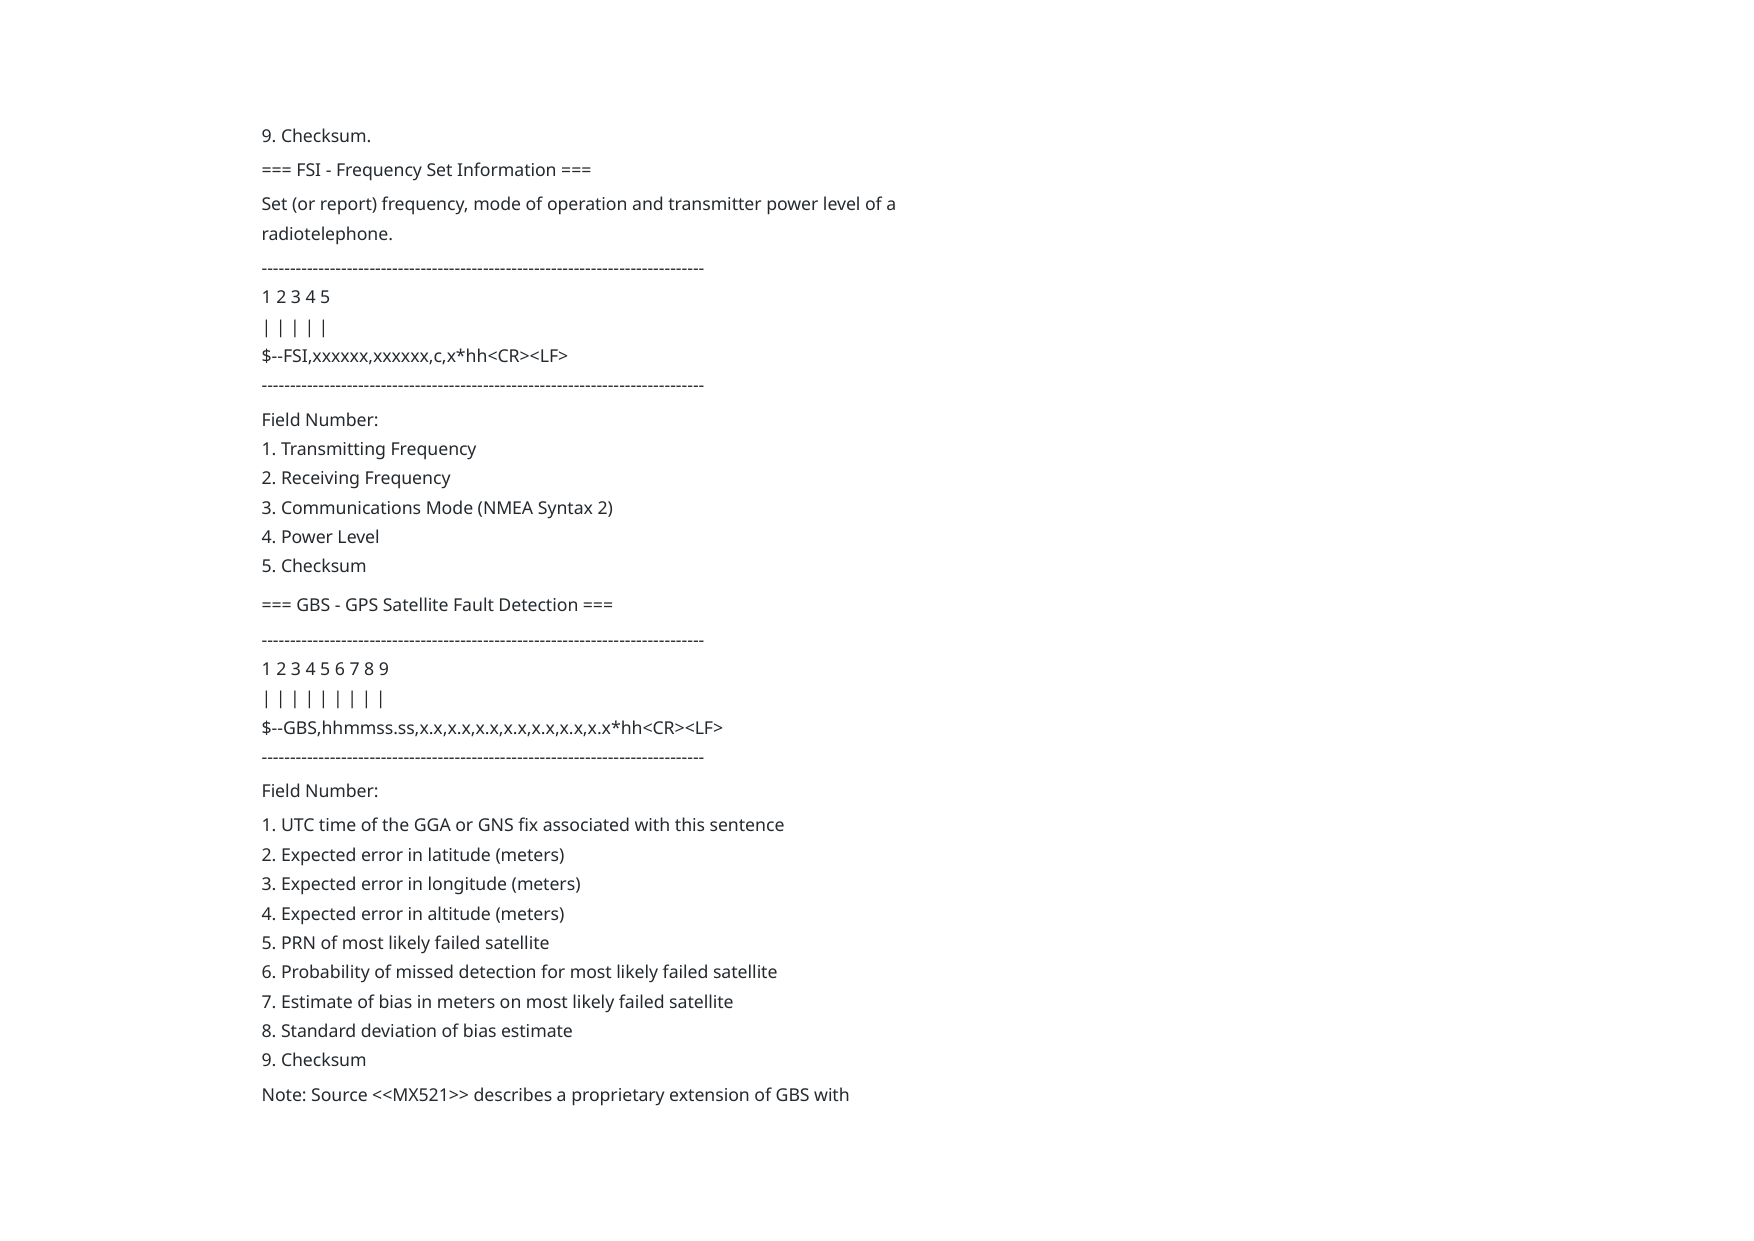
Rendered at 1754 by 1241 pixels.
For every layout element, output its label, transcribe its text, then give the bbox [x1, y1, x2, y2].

table_cell Note: Source <<MX521>> describes a proprietary extension of GBS with [261, 1077, 1636, 1106]
table_cell [118, 250, 261, 279]
table_cell [261, 803, 1636, 807]
table_cell [118, 368, 261, 397]
table_cell [118, 519, 261, 548]
table_cell 2. Receiving Frequency [261, 460, 1636, 490]
table_cell [118, 186, 261, 216]
table_cell 1 2 3 4 5 [261, 279, 1636, 309]
table_cell [261, 182, 1636, 186]
table_cell [118, 578, 261, 583]
table_cell [118, 769, 261, 773]
table_cell 6. Probability of missed detection for most likely failed satellite [261, 954, 1636, 984]
table_cell [118, 837, 261, 866]
table_cell [118, 588, 261, 617]
table_cell $--GBS,hhmmss.ss,x.x,x.x,x.x,x.x,x.x,x.x,x.x*hh<CR><LF> [261, 710, 1636, 739]
table_cell 5. Checksum [261, 549, 1636, 578]
table_cell Set (or report) frequency, mode of operation and transmitter power level of a [261, 186, 1636, 216]
table_cell [118, 397, 261, 402]
table_cell 1 2 3 4 5 6 7 8 9 [261, 651, 1636, 680]
table_cell Field Number: [261, 402, 1636, 431]
table_cell 1. UTC time of the GGA or GNS fix associated with this sentence [261, 808, 1636, 837]
table_cell [261, 397, 1636, 402]
table_cell Field Number: [261, 773, 1636, 803]
table_cell ------------------------------------------------------------------------------ [261, 739, 1636, 768]
table_cell [118, 431, 261, 460]
table_cell [118, 866, 261, 896]
table_cell [118, 1077, 261, 1106]
table_cell === GBS - GPS Satellite Fault Detection === [261, 588, 1636, 617]
table_cell $--FSI,xxxxxx,xxxxxx,c,x*hh<CR><LF> [261, 338, 1636, 367]
table_cell [118, 402, 261, 431]
table_cell [118, 309, 261, 338]
table_cell [118, 1072, 261, 1077]
table_cell [118, 808, 261, 837]
table_cell 9. Checksum [261, 1043, 1636, 1072]
table_cell === FSI - Frequency Set Information === [261, 152, 1636, 182]
table_cell ------------------------------------------------------------------------------ [261, 250, 1636, 279]
table_cell [118, 148, 261, 152]
table_cell [118, 1043, 261, 1072]
table_cell [118, 182, 261, 186]
table_cell [118, 954, 261, 984]
table_cell [261, 617, 1636, 622]
table_cell [118, 549, 261, 578]
table_cell [118, 216, 261, 245]
table_cell ------------------------------------------------------------------------------ [261, 368, 1636, 397]
table_cell [118, 984, 261, 1013]
table_cell [118, 279, 261, 309]
table_cell 3. Communications Mode (NMEA Syntax 2) [261, 490, 1636, 519]
table_cell [118, 1013, 261, 1042]
table_cell [261, 583, 1636, 587]
table_cell [261, 148, 1636, 152]
table_cell [118, 617, 261, 622]
table_cell [118, 460, 261, 490]
table_cell 5. PRN of most likely failed satellite [261, 925, 1636, 954]
table_cell [118, 925, 261, 954]
table_cell | | | | | [261, 309, 1636, 338]
table_cell [118, 651, 261, 680]
table_cell [261, 245, 1636, 250]
table_cell [118, 338, 261, 367]
table_cell 7. Estimate of bias in meters on most likely failed satellite [261, 984, 1636, 1013]
table_cell [118, 622, 261, 651]
table_cell 3. Expected error in longitude (meters) [261, 866, 1636, 896]
table_cell ------------------------------------------------------------------------------ [261, 622, 1636, 651]
table_cell 4. Power Level [261, 519, 1636, 548]
table_cell [118, 803, 261, 807]
table_cell [261, 769, 1636, 773]
table_cell [118, 896, 261, 925]
table_cell [261, 578, 1636, 583]
table_cell [118, 583, 261, 587]
table_cell 1. Transmitting Frequency [261, 431, 1636, 460]
table_cell [118, 490, 261, 519]
table_cell [118, 680, 261, 710]
table_cell [118, 739, 261, 768]
table_cell 8. Standard deviation of bias estimate [261, 1013, 1636, 1042]
table_cell radiotelephone. [261, 216, 1636, 245]
table_cell 2. Expected error in latitude (meters) [261, 837, 1636, 866]
table_cell [118, 710, 261, 739]
table_cell 9. Checksum. [261, 118, 1636, 147]
table_cell 4. Expected error in altitude (meters) [261, 896, 1636, 925]
table_cell [118, 245, 261, 250]
table_cell [118, 773, 261, 803]
table_cell [118, 152, 261, 182]
table_cell | | | | | | | | | [261, 680, 1636, 710]
table_cell [261, 1072, 1636, 1077]
table_cell [118, 118, 261, 147]
